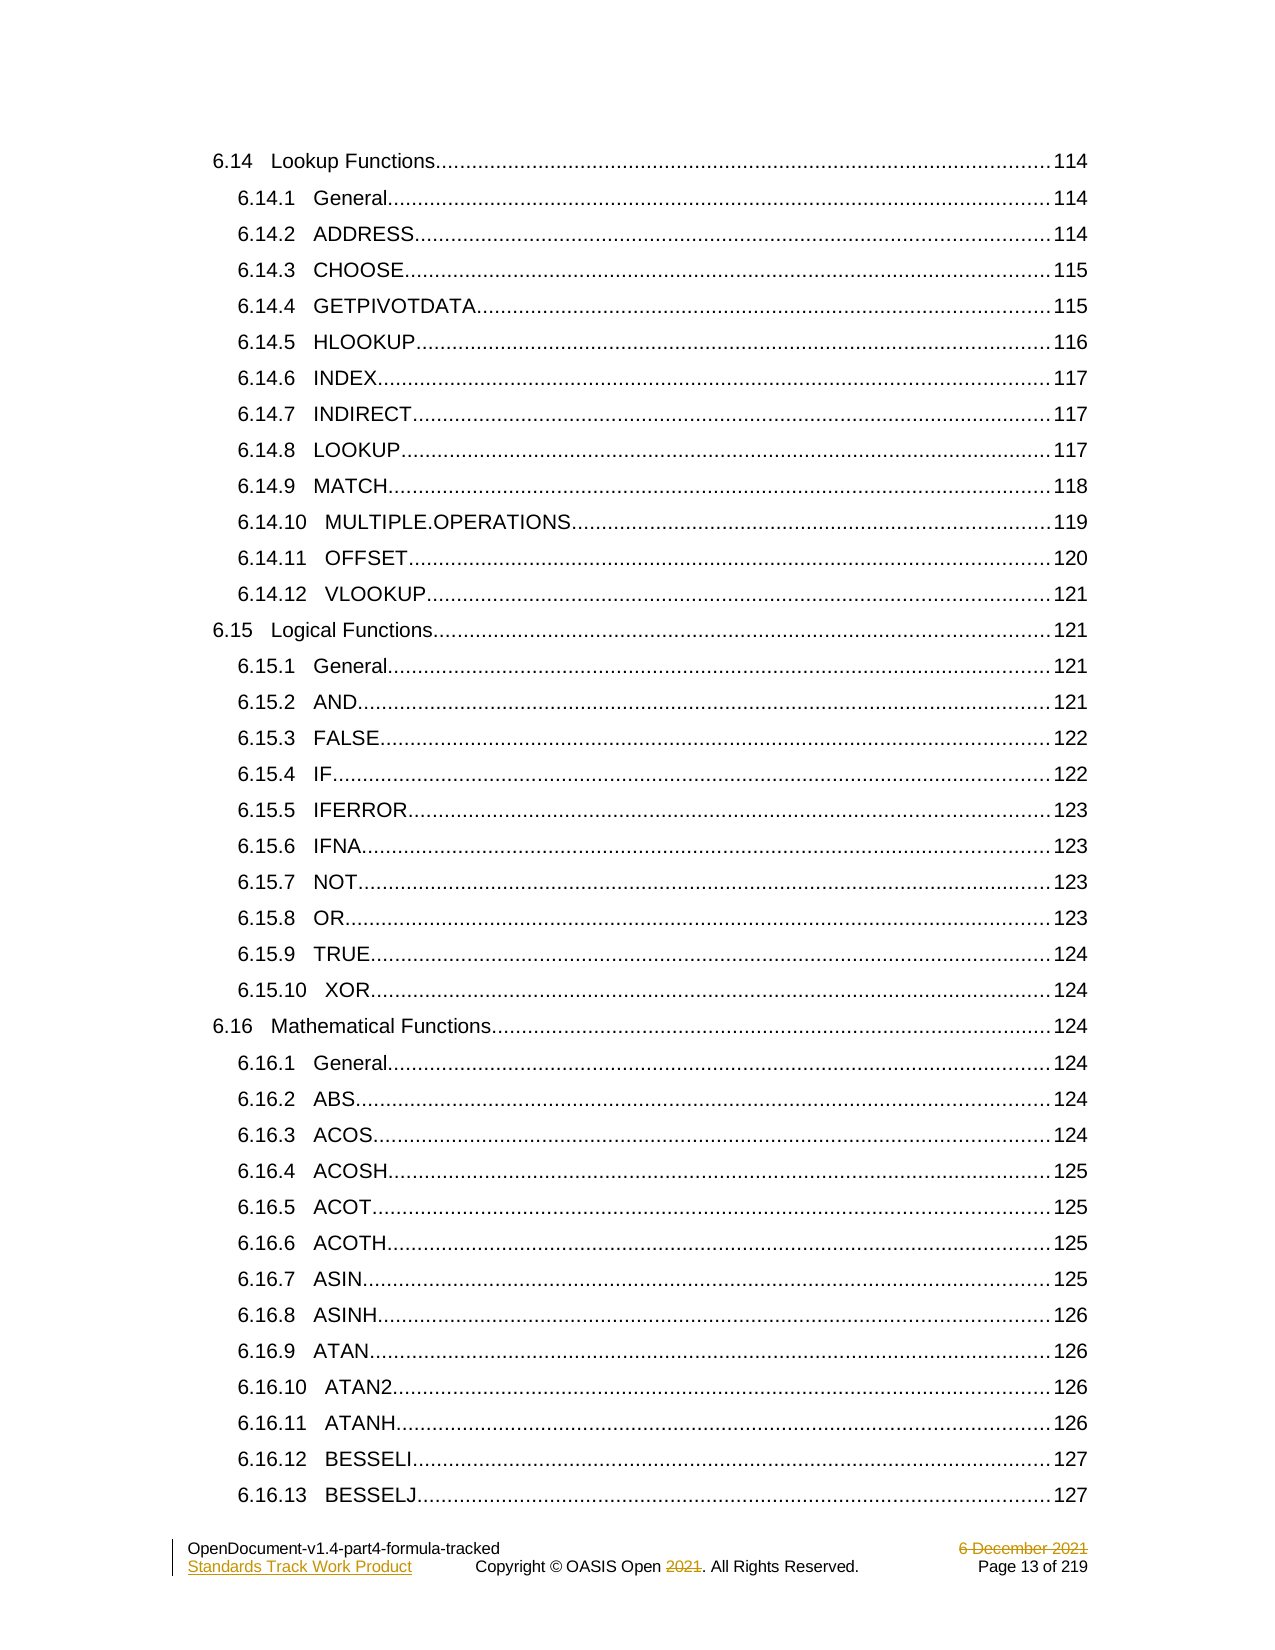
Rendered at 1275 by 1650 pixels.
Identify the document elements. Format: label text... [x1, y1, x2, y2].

text 6.15.3 FALSE 122 [237, 727, 1088, 750]
text 6.16.3 ACOS 124 [237, 1123, 1088, 1147]
text 6.15.5 IFERROR 123 [237, 799, 1088, 822]
text 6.14.5 HLOOKUP 116 [237, 330, 1088, 354]
text 6.14.11 OFFSET 120 [237, 546, 1088, 570]
text 6.14.1 General 114 [237, 186, 1088, 209]
text 6.14.2 ADDRESS 114 [237, 222, 1088, 246]
text 6.16.1 General 124 [237, 1051, 1088, 1074]
text 6.15.8 OR 123 [237, 907, 1088, 930]
text 6.14.7 INDIRECT 117 [237, 402, 1088, 426]
text 6.14.12 VLOOKUP 121 [237, 582, 1088, 606]
text 6.14.3 CHOOSE 115 [237, 258, 1088, 282]
text 6.16.13 BESSELJ 127 [237, 1483, 1088, 1507]
text 6.16.6 ACOTH 125 [237, 1231, 1088, 1255]
text 6.16.7 ASIN 125 [237, 1267, 1088, 1291]
text 6.16.8 ASINH 126 [237, 1303, 1088, 1327]
text 6.15 Logical Functions 121 [212, 618, 1088, 642]
text 6.15.7 NOT 123 [237, 871, 1088, 894]
text 6.15.1 General 121 [237, 654, 1088, 678]
text 6.14.6 INDEX 117 [237, 366, 1088, 390]
text 6.14 Lookup Functions 114 [212, 150, 1088, 173]
text 6.15.10 XOR 124 [237, 979, 1088, 1002]
text 6.15.6 IFNA 123 [237, 835, 1088, 858]
text 6.15.4 IF 122 [237, 763, 1088, 786]
text 6.16.5 ACOT 125 [237, 1195, 1088, 1219]
text 6.16.11 ATANH 126 [237, 1411, 1088, 1435]
text 6.15.2 AND 121 [237, 691, 1088, 714]
text 6.15.9 TRUE 124 [237, 943, 1088, 966]
text 6.16.4 ACOSH 125 [237, 1159, 1088, 1183]
text 6.16 Mathematical Functions 124 [212, 1015, 1088, 1038]
text 6.14.8 LOOKUP 117 [237, 438, 1088, 462]
text 6.16.2 ABS 124 [237, 1087, 1088, 1111]
text 6.16.12 BESSELI 127 [237, 1447, 1088, 1471]
text 6.14.4 GETPIVOTDATA 115 [237, 294, 1088, 318]
text 6.14.10 MULTIPLE.OPERATIONS 119 [237, 510, 1088, 534]
text 6.16.10 ATAN2 126 [237, 1375, 1088, 1399]
text 6.14.9 MATCH 118 [237, 474, 1088, 498]
text 6.16.9 ATAN 126 [237, 1339, 1088, 1363]
